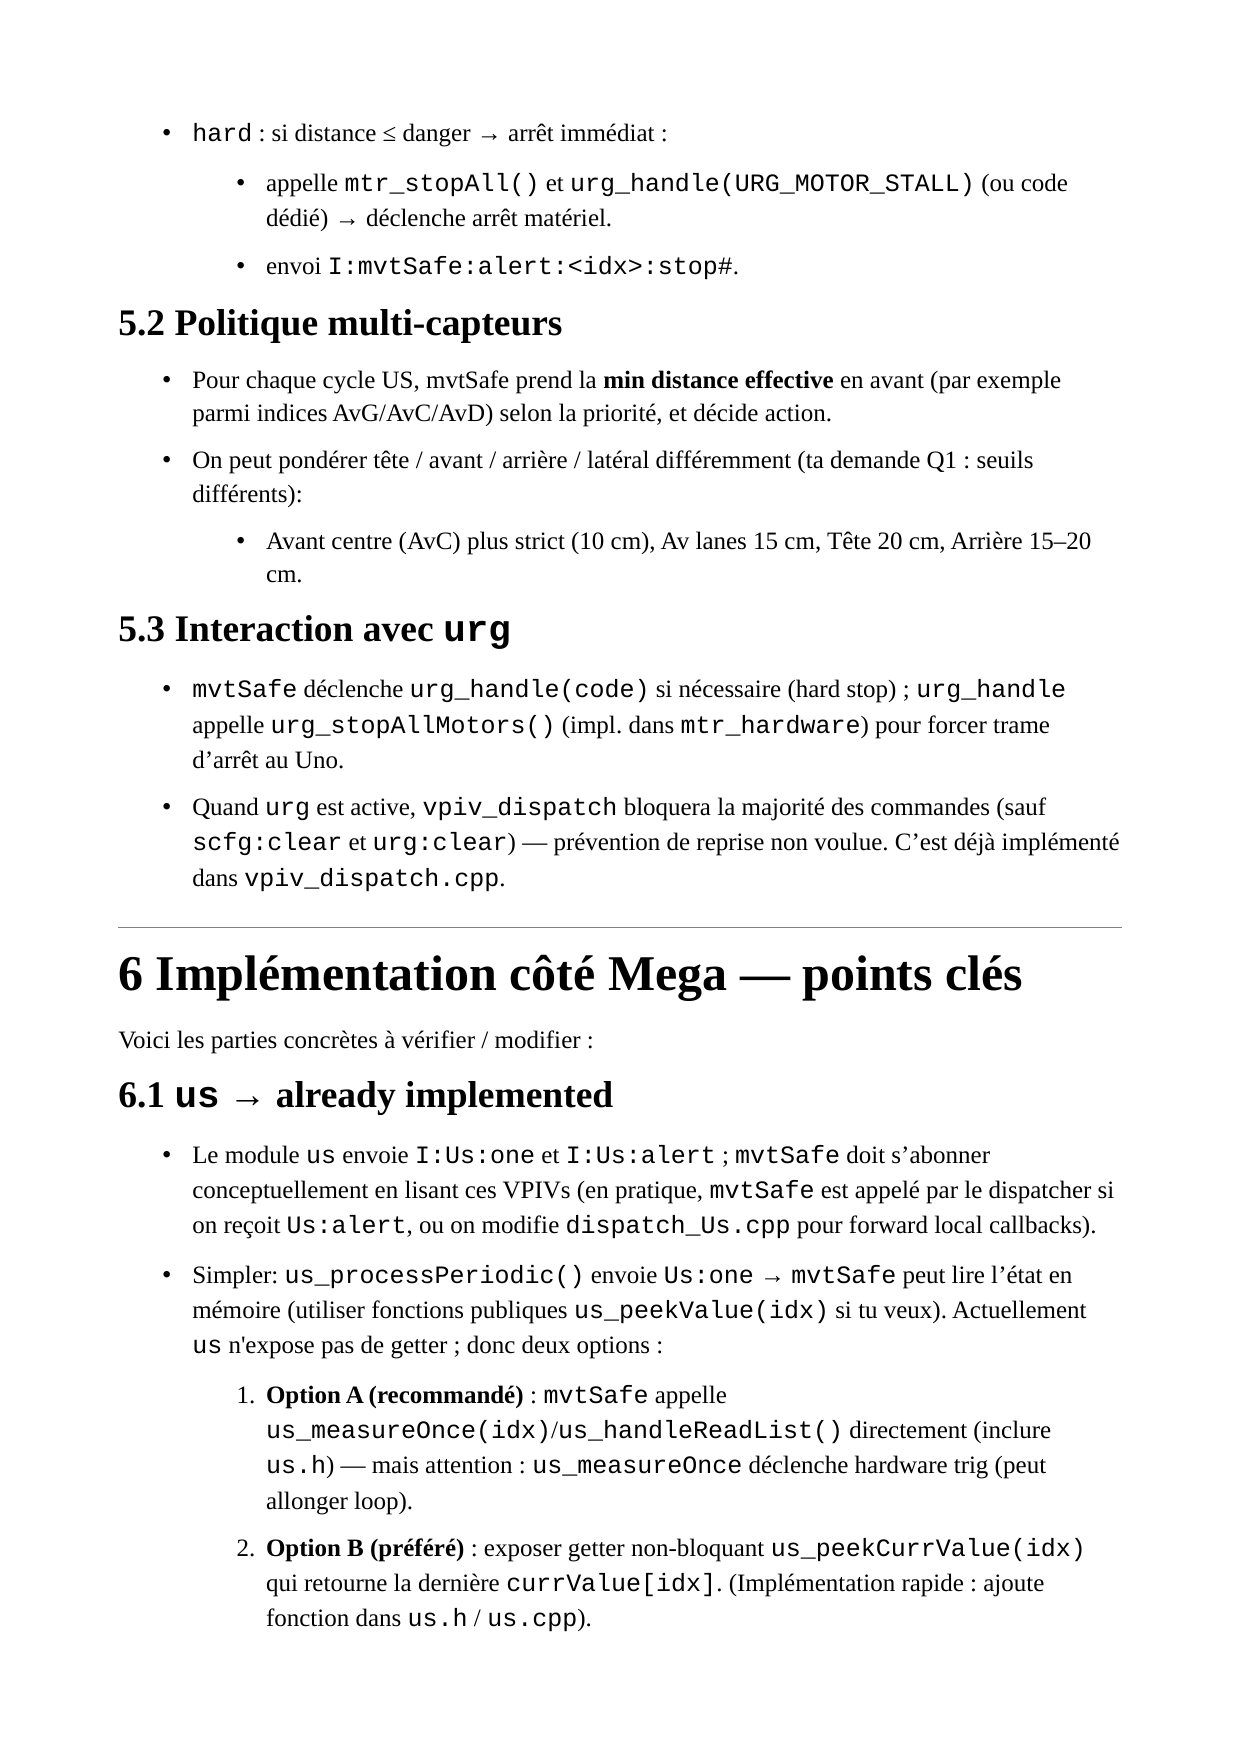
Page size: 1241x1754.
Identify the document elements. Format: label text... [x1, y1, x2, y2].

subtitle 6 Implémentation côté Mega — points clés [118, 944, 1122, 1002]
list Avant centre (AvC) plus strict (10 cm), Av lanes 15 cm, Tête 20 cm, Arrière 15–20 cm. [236, 526, 1122, 588]
list Option B (préféré) : exposer getter non-bloquant us_peekCurrValue(idx) qui retourne la dernière currValue[idx]. (Implémentation rapide : ajoute fonction dans us.h / us.cpp). [236, 1533, 1122, 1634]
list Quand urg est active, vpiv_dispatch bloquera la majorité des commandes (sauf scfg:clear et urg:clear) — prévention de reprise non voulue. C’est déjà implémenté dans vpiv_dispatch.cpp. [162, 792, 1122, 893]
list On peut pondérer tête / avant / arrière / latéral différemment (ta demande Q1 : seuils différents): [162, 446, 1122, 507]
subtitle 6.1 us → already implemented [118, 1072, 1122, 1118]
list Simpler: us_processPeriodic() envoie Us:one → mvtSafe peut lire l’état en mémoire (utiliser fonctions publiques us_peekValue(idx) si tu veux). Actuellement us n'expose pas de getter ; donc deux options : [162, 1260, 1122, 1361]
list mvtSafe déclenche urg_handle(code) si nécessaire (hard stop) ; urg_handle appelle urg_stopAllMotors() (impl. dans mtr_hardware) pour forcer trame d’arrêt au Uno. [162, 674, 1122, 773]
list hard : si distance ≤ danger → arrêt immédiat : [162, 118, 1122, 149]
list envoi I:mvtSafe:alert:<idx>:stop#. [236, 251, 1122, 282]
subtitle 5.2 Politique multi-capteurs [118, 301, 1122, 344]
list appelle mtr_stopAll() et urg_handle(URG_MOTOR_STALL) (ou code dédié) → déclenche arrêt matériel. [236, 168, 1122, 232]
subtitle 5.3 Interaction avec urg [118, 607, 1122, 653]
list Pour chaque cycle US, mvtSafe prend la min distance effective en avant (par exemple parmi indices AvG/AvC/AvD) selon la priorité, et décide action. [162, 365, 1122, 427]
list Option A (recommandé) : mvtSafe appelle us_measureOnce(idx)/us_handleReadList() directement (inclure us.h) — mais attention : us_measureOnce déclenche hardware trig (peut allonger loop). [236, 1380, 1122, 1514]
list Le module us envoie I:Us:one et I:Us:alert ; mvtSafe doit s’abonner conceptuellement en lisant ces VPIVs (en pratique, mvtSafe est appelé par le dispatcher si on reçoit Us:alert, ou on modifie dispatch_Us.cpp pour forward local callbacks). [162, 1140, 1122, 1241]
text Voici les parties concrètes à vérifier / modifier : [118, 1025, 1122, 1053]
